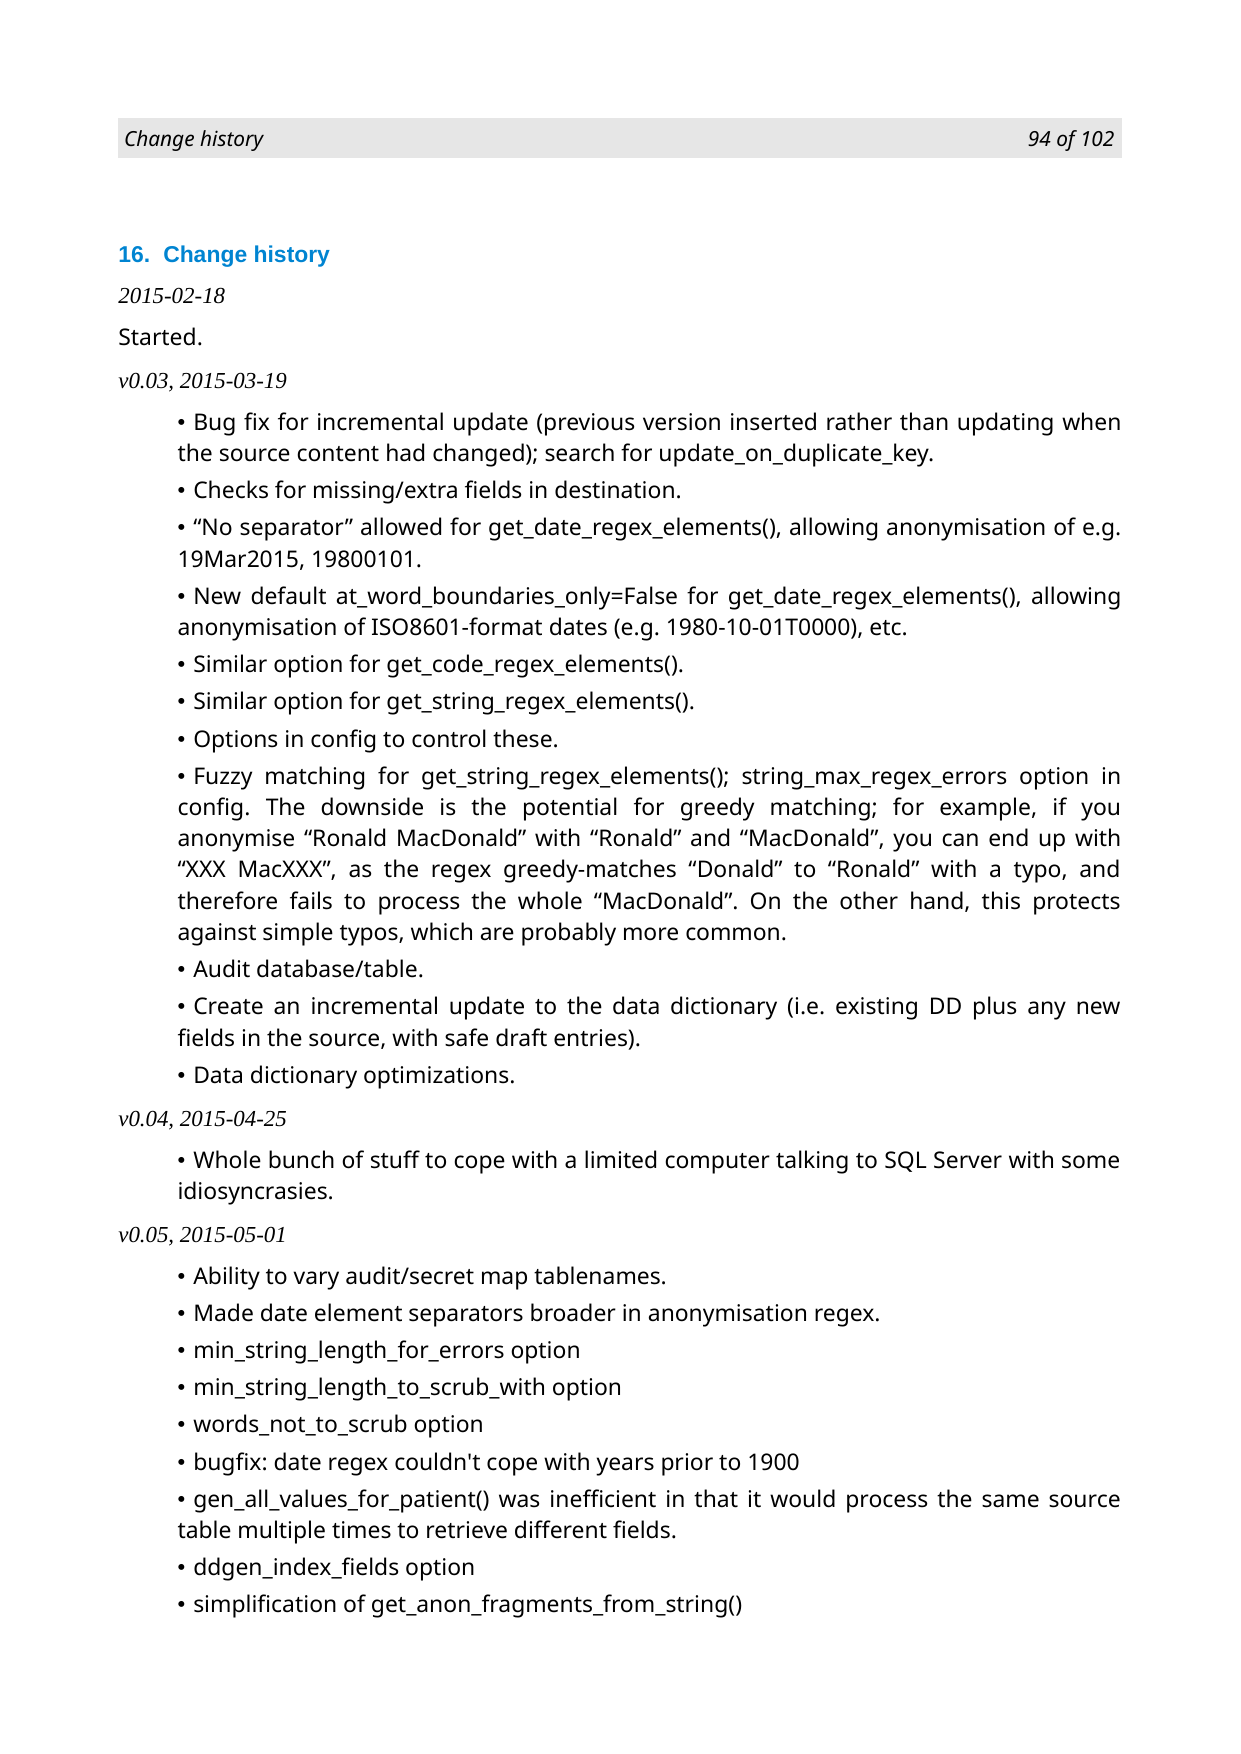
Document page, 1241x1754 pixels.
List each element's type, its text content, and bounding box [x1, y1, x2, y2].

list min_string_length_for_errors option [177, 1334, 1122, 1365]
list Ability to vary audit/secret map tablenames. [177, 1259, 1122, 1291]
list min_string_length_to_scrub_with option [177, 1371, 1122, 1402]
list Checks for missing/extra fields in destination. [177, 474, 1122, 505]
list Data dictionary optimizations. [177, 1059, 1122, 1090]
list Bug fix for incremental update (previous version inserted rather than updating when the source content had changed); search for update_on_duplicate_key. [177, 406, 1122, 468]
list Made date element separators broader in anonymisation regex. [177, 1297, 1122, 1328]
subtitle v0.03, 2015-03-19 [118, 367, 1122, 393]
list “No separator” allowed for get_date_regex_elements(), allowing anonymisation of e.g. 19Mar2015, 19800101. [177, 511, 1122, 574]
list simplification of get_anon_fragments_from_string() [177, 1588, 1122, 1619]
subtitle v0.05, 2015-05-01 [118, 1221, 1122, 1247]
subtitle Change history [118, 241, 1122, 267]
list bugfix: date regex couldn't cope with years prior to 1900 [177, 1446, 1122, 1477]
list words_not_to_scrub option [177, 1408, 1122, 1439]
subtitle v0.04, 2015-04-25 [118, 1105, 1122, 1131]
list Audit database/table. [177, 953, 1122, 984]
list Options in config to control these. [177, 722, 1122, 754]
list Create an incremental update to the data dictionary (i.e. existing DD plus any new fields in the source, with safe draft entries). [177, 990, 1122, 1053]
subtitle 2015-02-18 [118, 282, 1122, 308]
list New default at_word_boundaries_only=False for get_date_regex_elements(), allowing anonymisation of ISO8601-format dates (e.g. 1980-10-01T0000), etc. [177, 580, 1122, 642]
list Similar option for get_string_regex_elements(). [177, 685, 1122, 717]
list gen_all_values_for_patient() was inefficient in that it would process the same source table multiple times to retrieve different fields. [177, 1483, 1122, 1545]
list Whole bunch of stuff to cope with a limited computer talking to SQL Server with some idiosyncrasies. [177, 1143, 1122, 1206]
list Fuzzy matching for get_string_regex_elements(); string_max_regex_errors option in config. The downside is the potential for greedy matching; for example, if you anonymise “Ronald MacDonald” with “Ronald” and “MacDonald”, you can end up with “XXX MacXXX”, as the regex greedy-matches “Donald” to “Ronald” with a typo, and therefore fails to process the whole “MacDonald”. On the other hand, this protects against simple typos, which are probably more common. [177, 760, 1122, 947]
list ddgen_index_fields option [177, 1551, 1122, 1582]
list Similar option for get_code_regex_elements(). [177, 648, 1122, 679]
text Started. [118, 321, 1122, 352]
